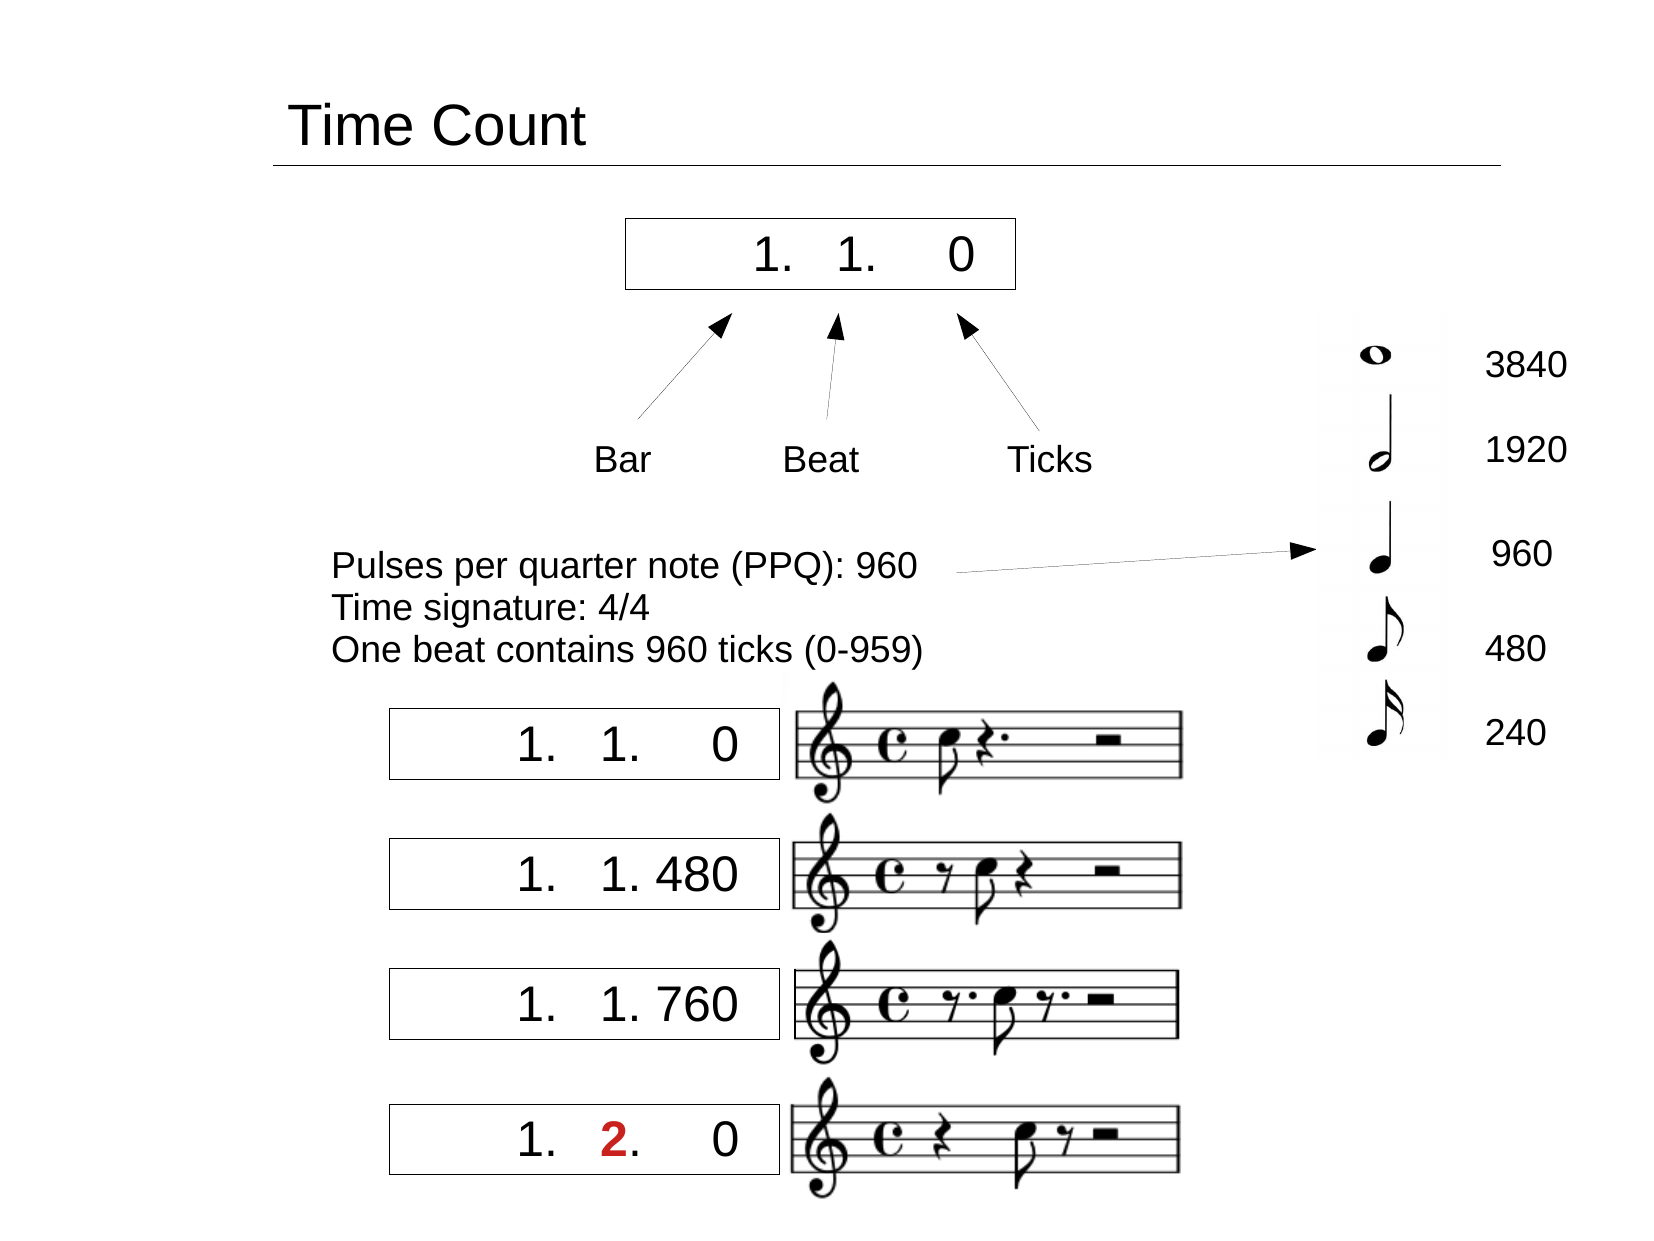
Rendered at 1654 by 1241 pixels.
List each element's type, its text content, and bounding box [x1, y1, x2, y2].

picture [785, 1073, 1192, 1205]
text_box 1. 1. 0 [389, 708, 780, 780]
text_box Time Count [273, 85, 603, 165]
text_box Bar [578, 431, 667, 488]
text_box Beat [767, 431, 875, 488]
text_box 3840 1920 [1470, 336, 1583, 478]
text_box 1. 1. 760 [389, 968, 780, 1040]
text_box 1. 1. 0 [625, 218, 1016, 290]
text_box 480 240 [1470, 620, 1563, 761]
picture [1316, 312, 1453, 762]
picture [782, 673, 1197, 1071]
text_box Pulses per quarter note (PPQ): 960 Time signature: 4/4 One beat contains 960 ticks (0-959) [316, 537, 940, 679]
text_box 1. 1. 480 [389, 838, 780, 910]
text_box 1. 2. 0 [389, 1104, 780, 1175]
text_box 960 [1476, 524, 1569, 582]
text_box Ticks [992, 431, 1108, 488]
